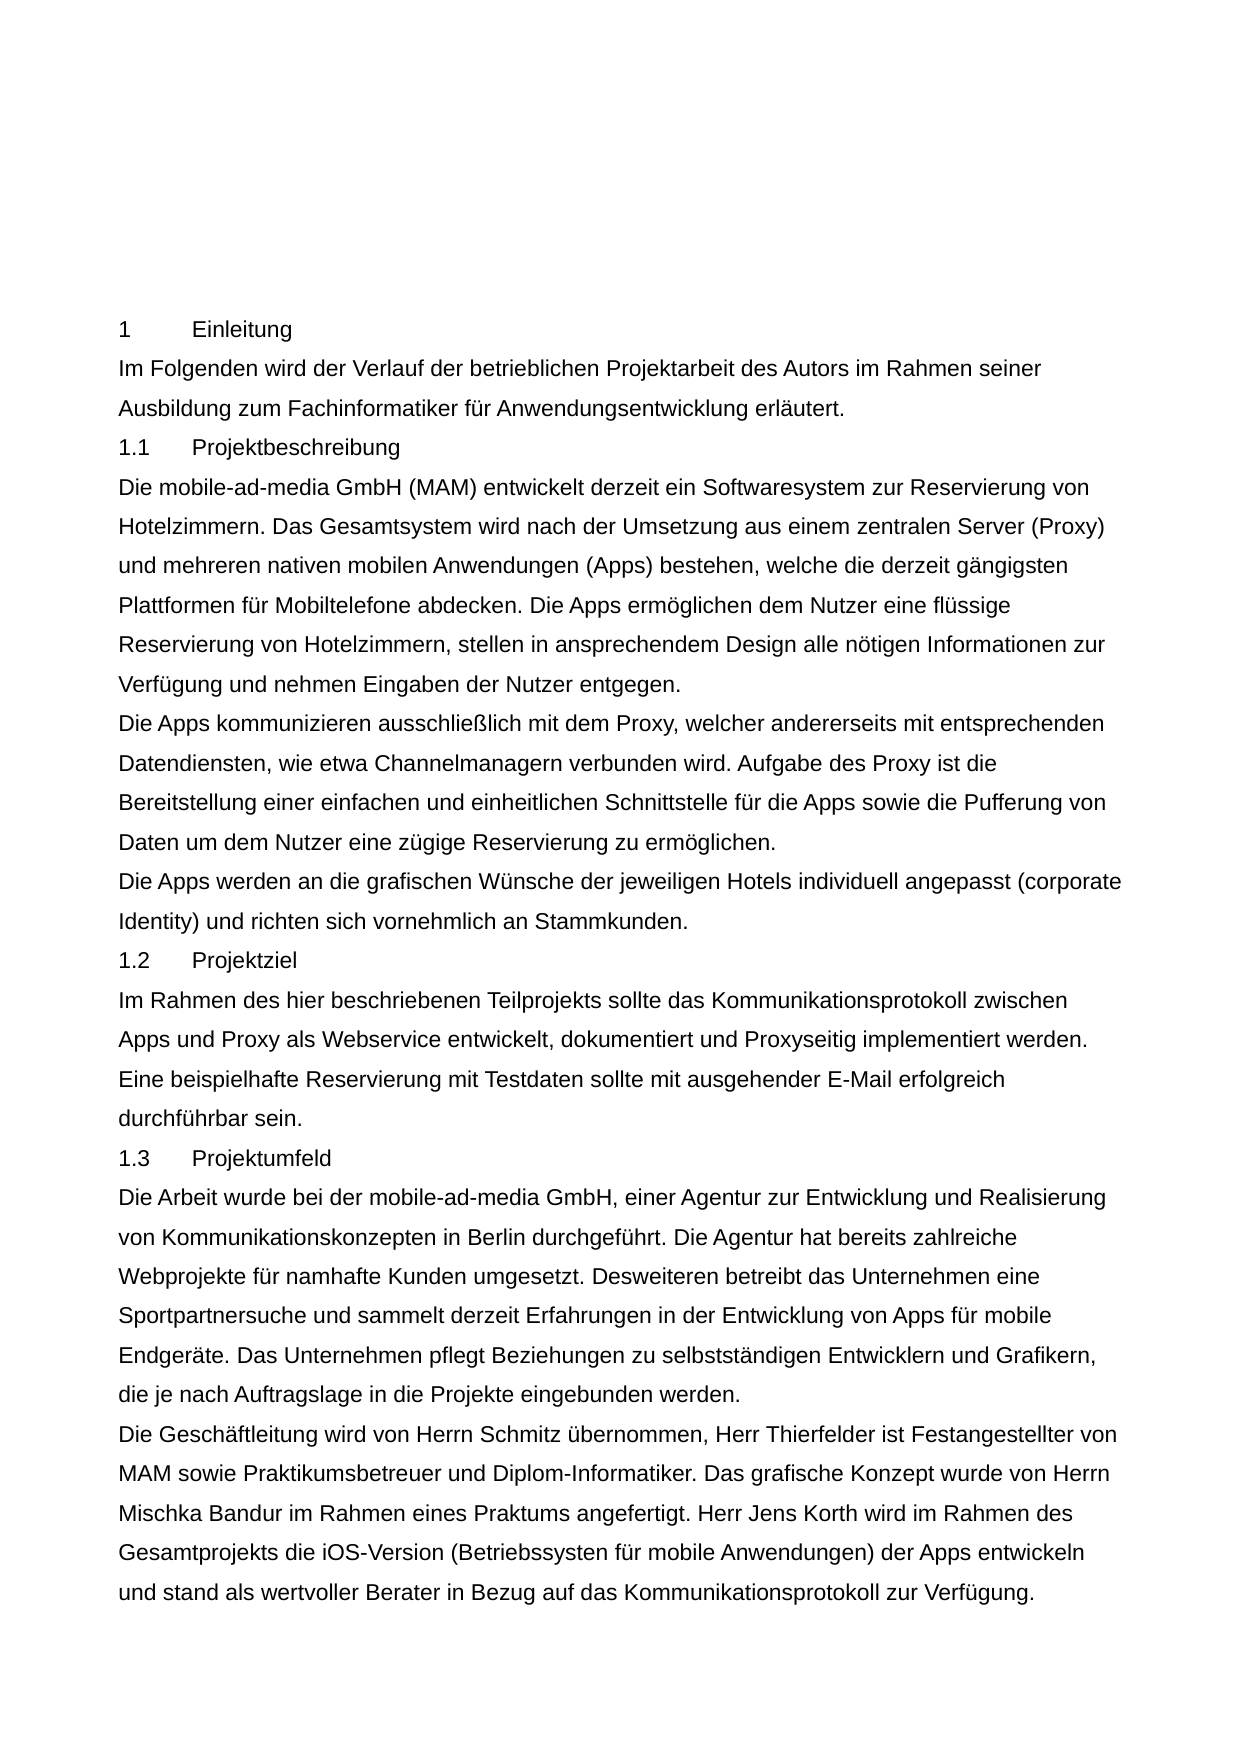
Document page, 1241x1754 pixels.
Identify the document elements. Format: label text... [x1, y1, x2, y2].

text 1.2 Projektziel [118, 947, 1122, 973]
text Im Rahmen des hier beschriebenen Teilprojekts sollte das Kommunikationsprotokoll zwischen Apps und Proxy als Webservice entwickelt, dokumentiert und Proxyseitig implementiert werden. Eine beispielhafte Reservierung mit Testdaten sollte mit ausgehender E-Mail erfolgreich durchführbar sein. [118, 987, 1122, 1131]
text 1.1 Projektbeschreibung [118, 434, 1122, 460]
text Die mobile-ad-media GmbH (MAM) entwickelt derzeit ein Softwaresystem zur Reservierung von Hotelzimmern. Das Gesamtsystem wird nach der Umsetzung aus einem zentralen Server (Proxy) und mehreren nativen mobilen Anwendungen (Apps) bestehen, welche die derzeit gängigsten Plattformen für Mobiltelefone abdecken. Die Apps ermöglichen dem Nutzer eine flüssige Reservierung von Hotelzimmern, stellen in ansprechendem Design alle nötigen Informationen zur Verfügung und nehmen Eingaben der Nutzer entgegen. [118, 473, 1122, 697]
text Die Geschäftleitung wird von Herrn Schmitz übernommen, Herr Thierfelder ist Festangestellter von MAM sowie Praktikumsbetreuer und Diplom-Informatiker. Das grafische Konzept wurde von Herrn Mischka Bandur im Rahmen eines Praktums angefertigt. Herr Jens Korth wird im Rahmen des Gesamtprojekts die iOS-Version (Betriebssysten für mobile Anwendungen) der Apps entwickeln und stand als wertvoller Berater in Bezug auf das Kommunikationsprotokoll zur Verfügung. [118, 1421, 1122, 1605]
text Die Arbeit wurde bei der mobile-ad-media GmbH, einer Agentur zur Entwicklung und Realisierung von Kommunikationskonzepten in Berlin durchgeführt. Die Agentur hat bereits zahlreiche Webprojekte für namhafte Kunden umgesetzt. Desweiteren betreibt das Unternehmen eine Sportpartnersuche und sammelt derzeit Erfahrungen in der Entwicklung von Apps für mobile Endgeräte. Das Unternehmen pflegt Beziehungen zu selbstständigen Entwicklern und Grafikern, die je nach Auftragslage in die Projekte eingebunden werden. [118, 1184, 1122, 1408]
text Im Folgenden wird der Verlauf der betrieblichen Projektarbeit des Autors im Rahmen seiner Ausbildung zum Fachinformatiker für Anwendungsentwicklung erläutert. [118, 355, 1122, 421]
text 1.3 Projektumfeld [118, 1144, 1122, 1171]
text 1 Einleitung [118, 316, 1122, 342]
text Die Apps kommunizieren ausschließlich mit dem Proxy, welcher andererseits mit entsprechenden Datendiensten, wie etwa Channelmanagern verbunden wird. Aufgabe des Proxy ist die Bereitstellung einer einfachen und einheitlichen Schnittstelle für die Apps sowie die Pufferung von Daten um dem Nutzer eine zügige Reservierung zu ermöglichen. [118, 710, 1122, 855]
text Die Apps werden an die grafischen Wünsche der jeweiligen Hotels individuell angepasst (corporate Identity) und richten sich vornehmlich an Stammkunden. [118, 868, 1122, 934]
